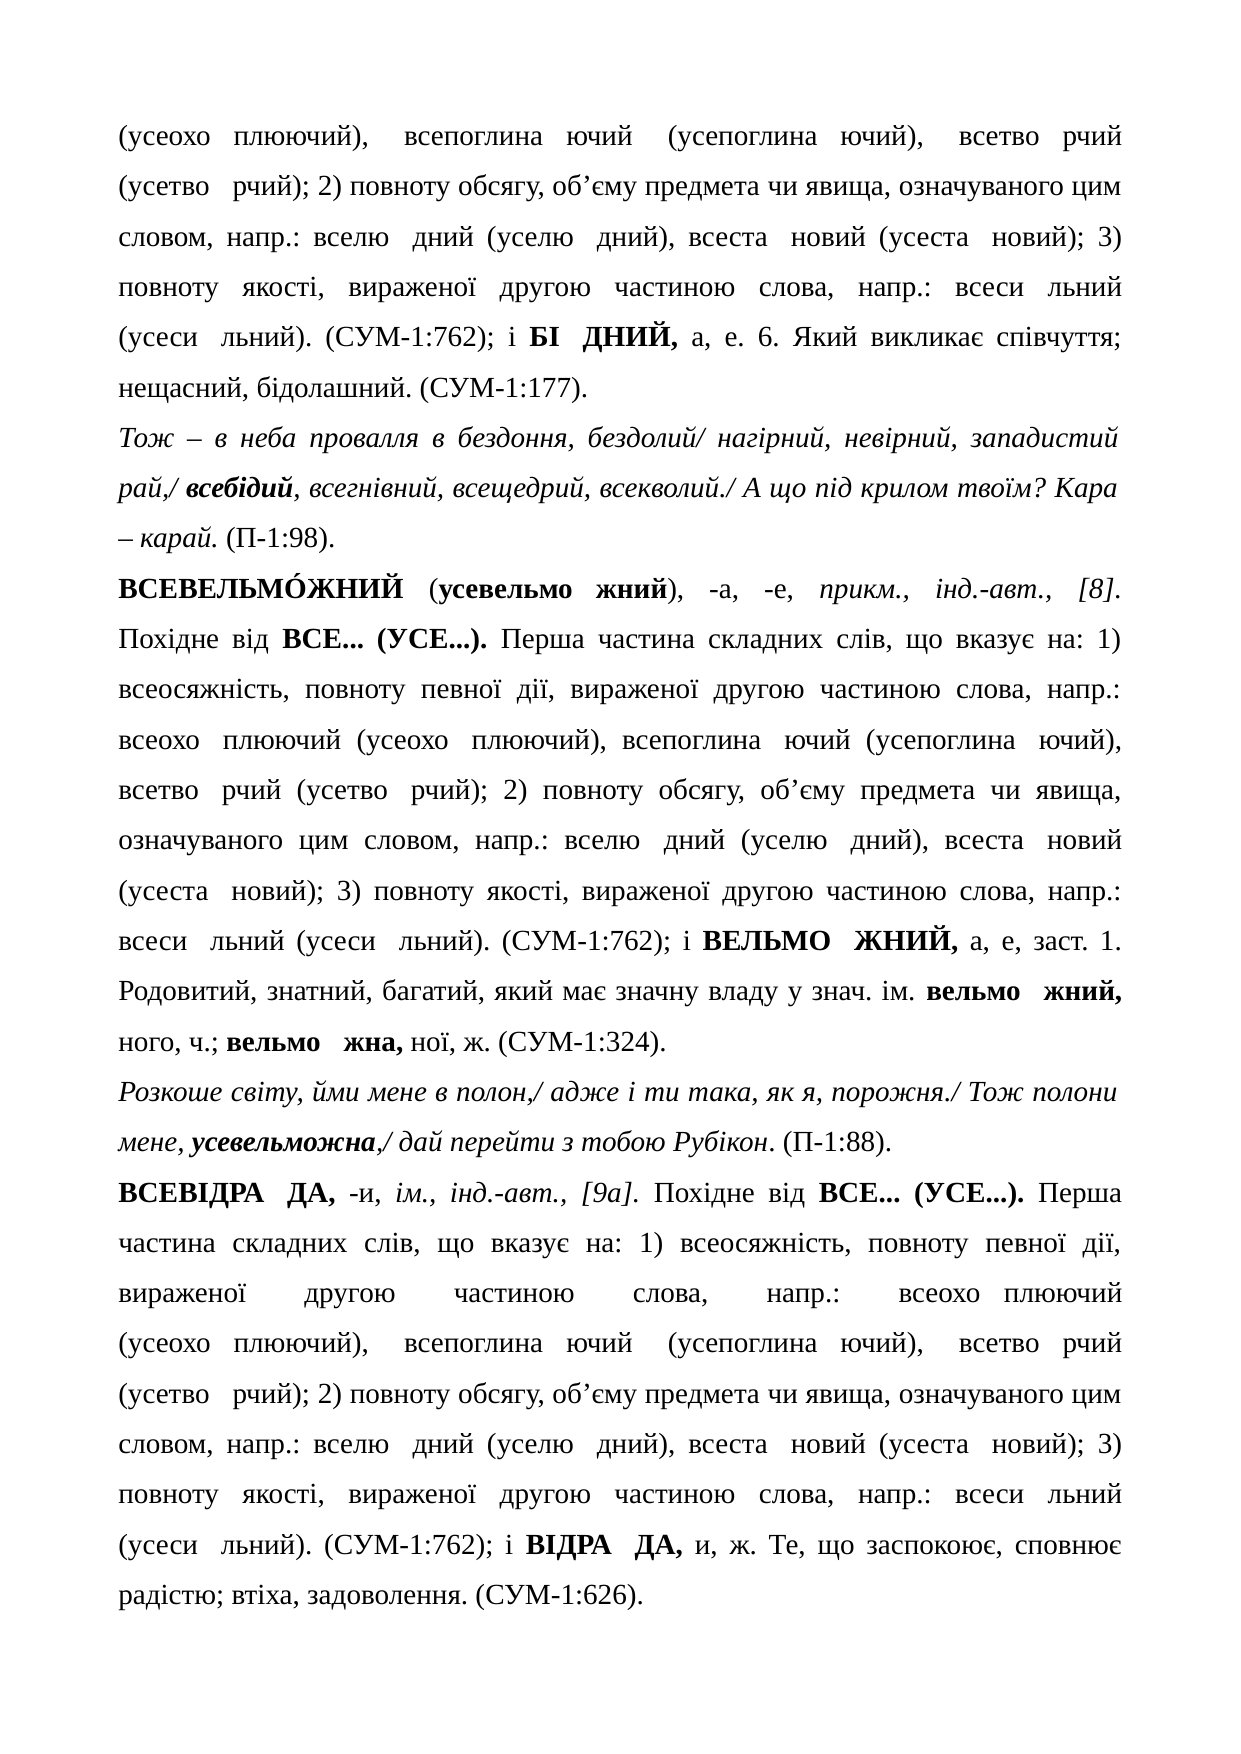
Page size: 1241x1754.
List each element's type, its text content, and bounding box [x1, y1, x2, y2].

text Всевельмóжний (усевельможний), -а, -е, прикм., інд.-авт., [8]. Похідне від ВСЕ... (УСЕ...). Перша частина складних слів, що вказує на: 1) всеосяжність, повноту певної дії, вираженої другою частиною слова, напр.: всеохоплюючий (усеохоплюючий), всепоглинаючий (усепоглинаючий), всетворчий (усетворчий); 2) повноту обсягу, об’єму предмета чи явища, означуваного цим словом, напр.: вселюдний (уселюдний), всестановий (усестановий); 3) повноту якості, вираженої другою частиною слова, напр.: всесильний (усесильний). (СУМ-1:762); і ВЕЛЬМОЖНИЙ, а, е, заст. 1. Родовитий, знатний, багатий, який має значну владу у знач. ім. вельможний, ного, ч.; вельможна, ної, ж. (СУМ-1:324). [118, 571, 1122, 1057]
text ВсевідрАда, -и, ім., інд.-авт., [9а]. Похідне від ВСЕ... (УСЕ...). Перша частина складних слів, що вказує на: 1) всеосяжність, повноту певної дії, вираженої другою частиною слова, напр.: всеохоплюючий (усеохоплюючий), всепоглинаючий (усепоглинаючий), всетворчий (усетворчий); 2) повноту обсягу, об’єму предмета чи явища, означуваного цим словом, напр.: вселюдний (уселюдний), всестановий (усестановий); 3) повноту якості, вираженої другою частиною слова, напр.: всесильний (усесильний). (СУМ-1:762); і ВІДРАДА, и, ж. Те, що заспокоює, сповнює радістю; втіха, задоволення. (СУМ-1:626). [118, 1175, 1122, 1611]
text Розкоше світу, йми мене в полон,/ адже і ти така, як я, порожня./ Тож полони мене, усевельможна,/ дай перейти з тобою Рубікон. (П-1:88). [118, 1074, 1122, 1158]
text Тож – в неба провалля в бездоння, бездолий/ нагірний, невірний, западистий рай,/ всебідий, всегнівний, всещедрий, всекволий./ А що під крилом твоїм? Кара – карай. (П-1:98). [118, 420, 1122, 554]
text (усеохоплюючий), всепоглинаючий (усепоглинаючий), всетворчий (усетворчий); 2) повноту обсягу, об’єму предмета чи явища, означуваного цим словом, напр.: вселюдний (уселюдний), всестановий (усестановий); 3) повноту якості, вираженої другою частиною слова, напр.: всесильний (усесильний). (СУМ-1:762); і БІДНИЙ, а, е. 6. Який викликає співчуття; нещасний, бідолашний. (СУМ-1:177). [118, 118, 1122, 403]
